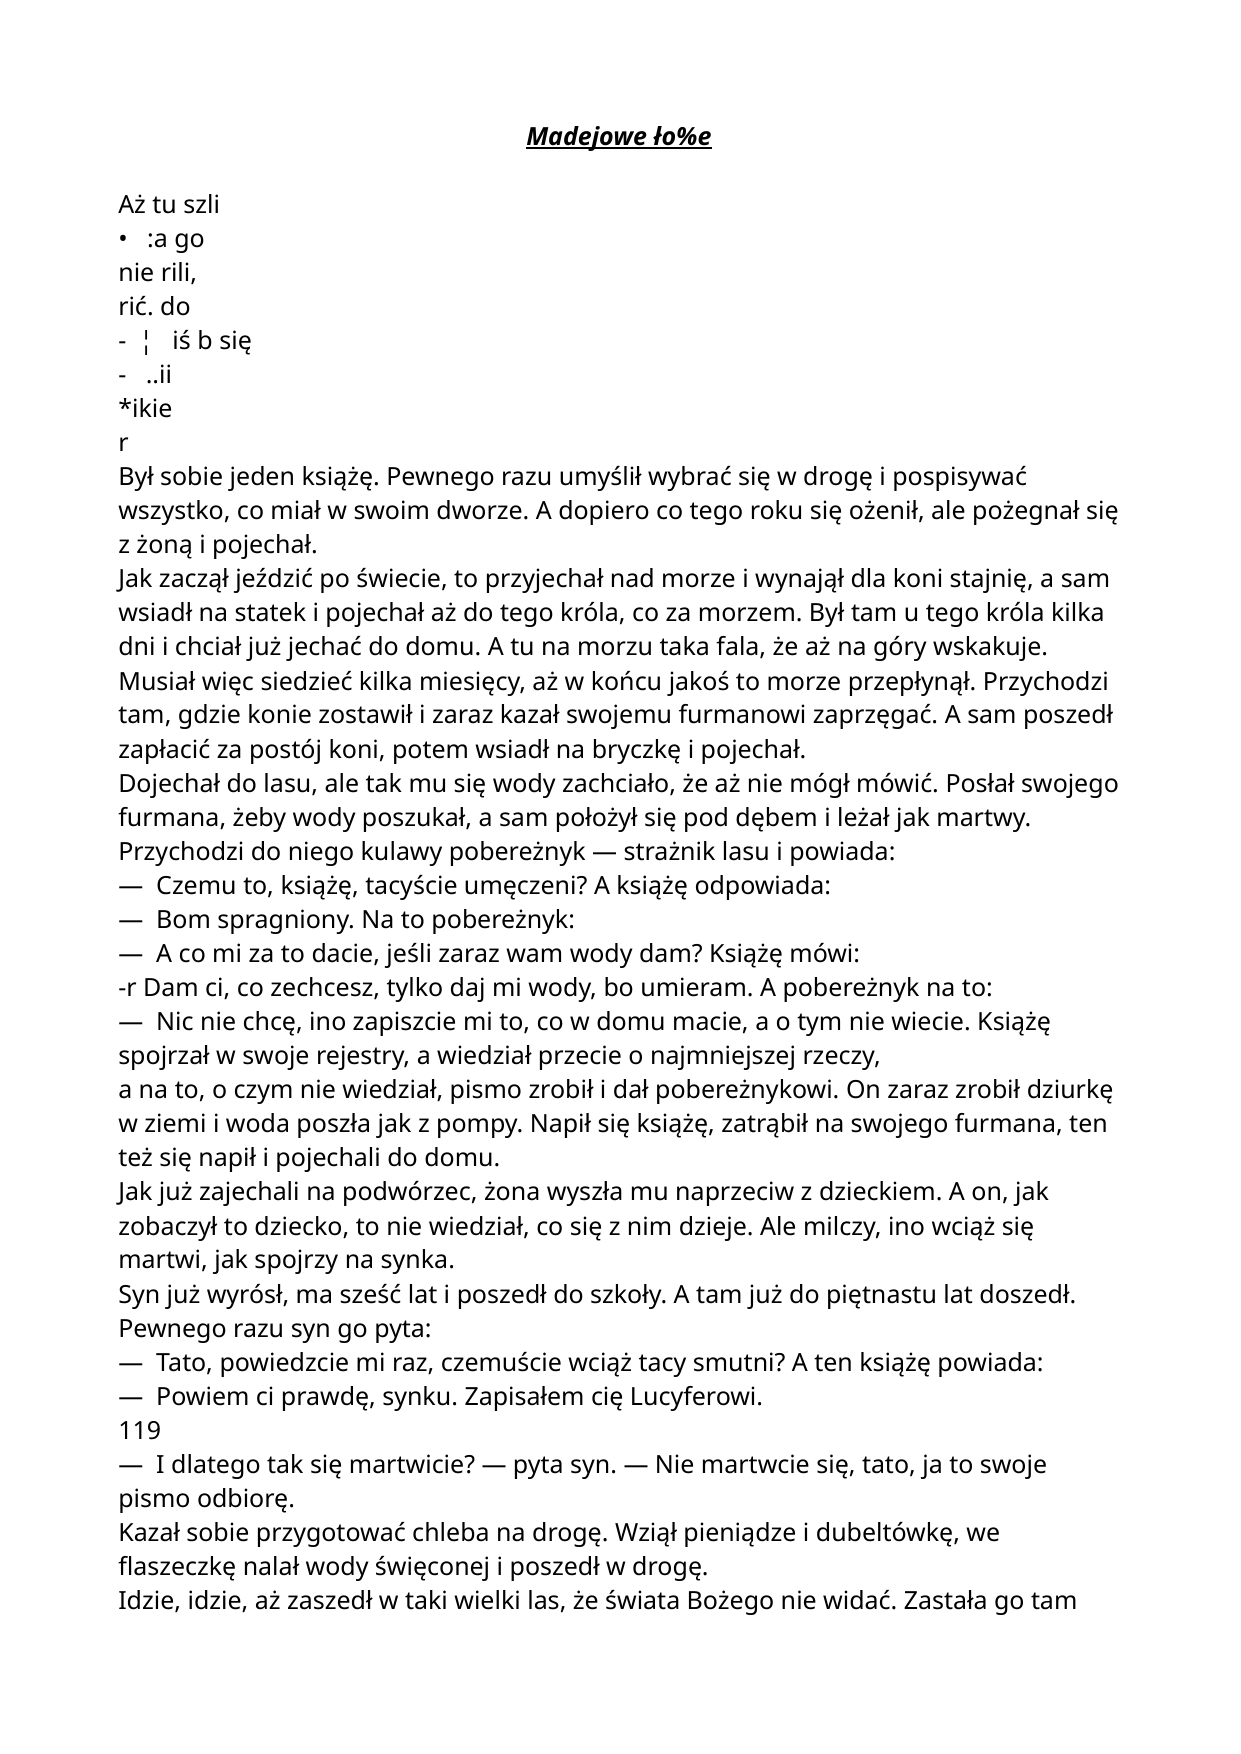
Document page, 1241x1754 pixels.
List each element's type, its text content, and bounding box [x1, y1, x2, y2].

text Dojechał do lasu, ale tak mu się wody zachciało, że aż nie mógł mówić. Posłał swojego furmana, żeby wody poszukał, a sam położył się pod dębem i leżał jak martwy. Przychodzi do niego kulawy pobereżnyk — strażnik lasu i powiada: [118, 765, 1122, 867]
text — I dlatego tak się martwicie? — pyta syn. — Nie martwcie się, tato, ja to swoje pismo odbiorę. [118, 1447, 1122, 1515]
text Jak zaczął jeździć po świecie, to przyjechał nad morze i wynajął dla koni stajnię, a sam wsiadł na statek i pojechał aż do tego króla, co za morzem. Był tam u tego króla kilka dni i chciał już jechać do domu. A tu na morzu taka fala, że aż na góry wskakuje. Musiał więc siedzieć kilka miesięcy, aż w końcu jakoś to morze przepłynął. Przychodzi tam, gdzie konie zostawił i zaraz kazał swojemu furmanowi zaprzęgać. A sam poszedł zapłacić za postój koni, potem wsiadł na bryczkę i pojechał. [118, 561, 1122, 765]
text - ..ii [118, 357, 1122, 391]
text Idzie, idzie, aż zaszedł w taki wielki las, że świata Bożego nie widać. Zastała go tam [118, 1583, 1122, 1617]
text nie rili, [118, 254, 1122, 288]
text • :a go [118, 220, 1122, 254]
text — Nic nie chcę, ino zapiszcie mi to, co w domu macie, a o tym nie wiecie. Książę spojrzał w swoje rejestry, a wiedział przecie o najmniejszej rzeczy, [118, 1004, 1122, 1072]
text — Bom spragniony. Na to pobereżnyk: [118, 902, 1122, 936]
text a na to, o czym nie wiedział, pismo zrobił i dał pobereżnykowi. On zaraz zrobił dziurkę w ziemi i woda poszła jak z pompy. Napił się książę, zatrąbił na swojego furmana, ten też się napił i pojechali do domu. [118, 1072, 1122, 1174]
text r [118, 425, 1122, 459]
text — Tato, powiedzcie mi raz, czemuście wciąż tacy smutni? A ten książę powiada: [118, 1344, 1122, 1378]
text — Powiem ci prawdę, synku. Zapisałem cię Lucyferowi. [118, 1378, 1122, 1412]
text Aż tu szli [118, 186, 1122, 220]
text 119 [118, 1412, 1122, 1447]
text Madejowe ło%e [118, 118, 1122, 152]
text — Czemu to, książę, tacyście umęczeni? A książę odpowiada: [118, 867, 1122, 902]
text *ikie [118, 391, 1122, 425]
text Syn już wyrósł, ma sześć lat i poszedł do szkoły. A tam już do piętnastu lat doszedł. [118, 1276, 1122, 1310]
text -r Dam ci, co zechcesz, tylko daj mi wody, bo umieram. A pobereżnyk na to: [118, 970, 1122, 1004]
text rić. do [118, 288, 1122, 322]
text Kazał sobie przygotować chleba na drogę. Wziął pieniądze i dubeltówkę, we flaszeczkę nalał wody święconej i poszedł w drogę. [118, 1515, 1122, 1583]
text Jak już zajechali na podwórzec, żona wyszła mu naprzeciw z dzieckiem. A on, jak zobaczył to dziecko, to nie wiedział, co się z nim dzieje. Ale milczy, ino wciąż się martwi, jak spojrzy na synka. [118, 1174, 1122, 1276]
text - ¦ iś b się [118, 322, 1122, 357]
text Był sobie jeden książę. Pewnego razu umyślił wybrać się w drogę i pospisywać wszystko, co miał w swoim dworze. A dopiero co tego roku się ożenił, ale pożegnał się z żoną i pojechał. [118, 459, 1122, 561]
text Pewnego razu syn go pyta: [118, 1310, 1122, 1344]
text — A co mi za to dacie, jeśli zaraz wam wody dam? Książę mówi: [118, 936, 1122, 970]
